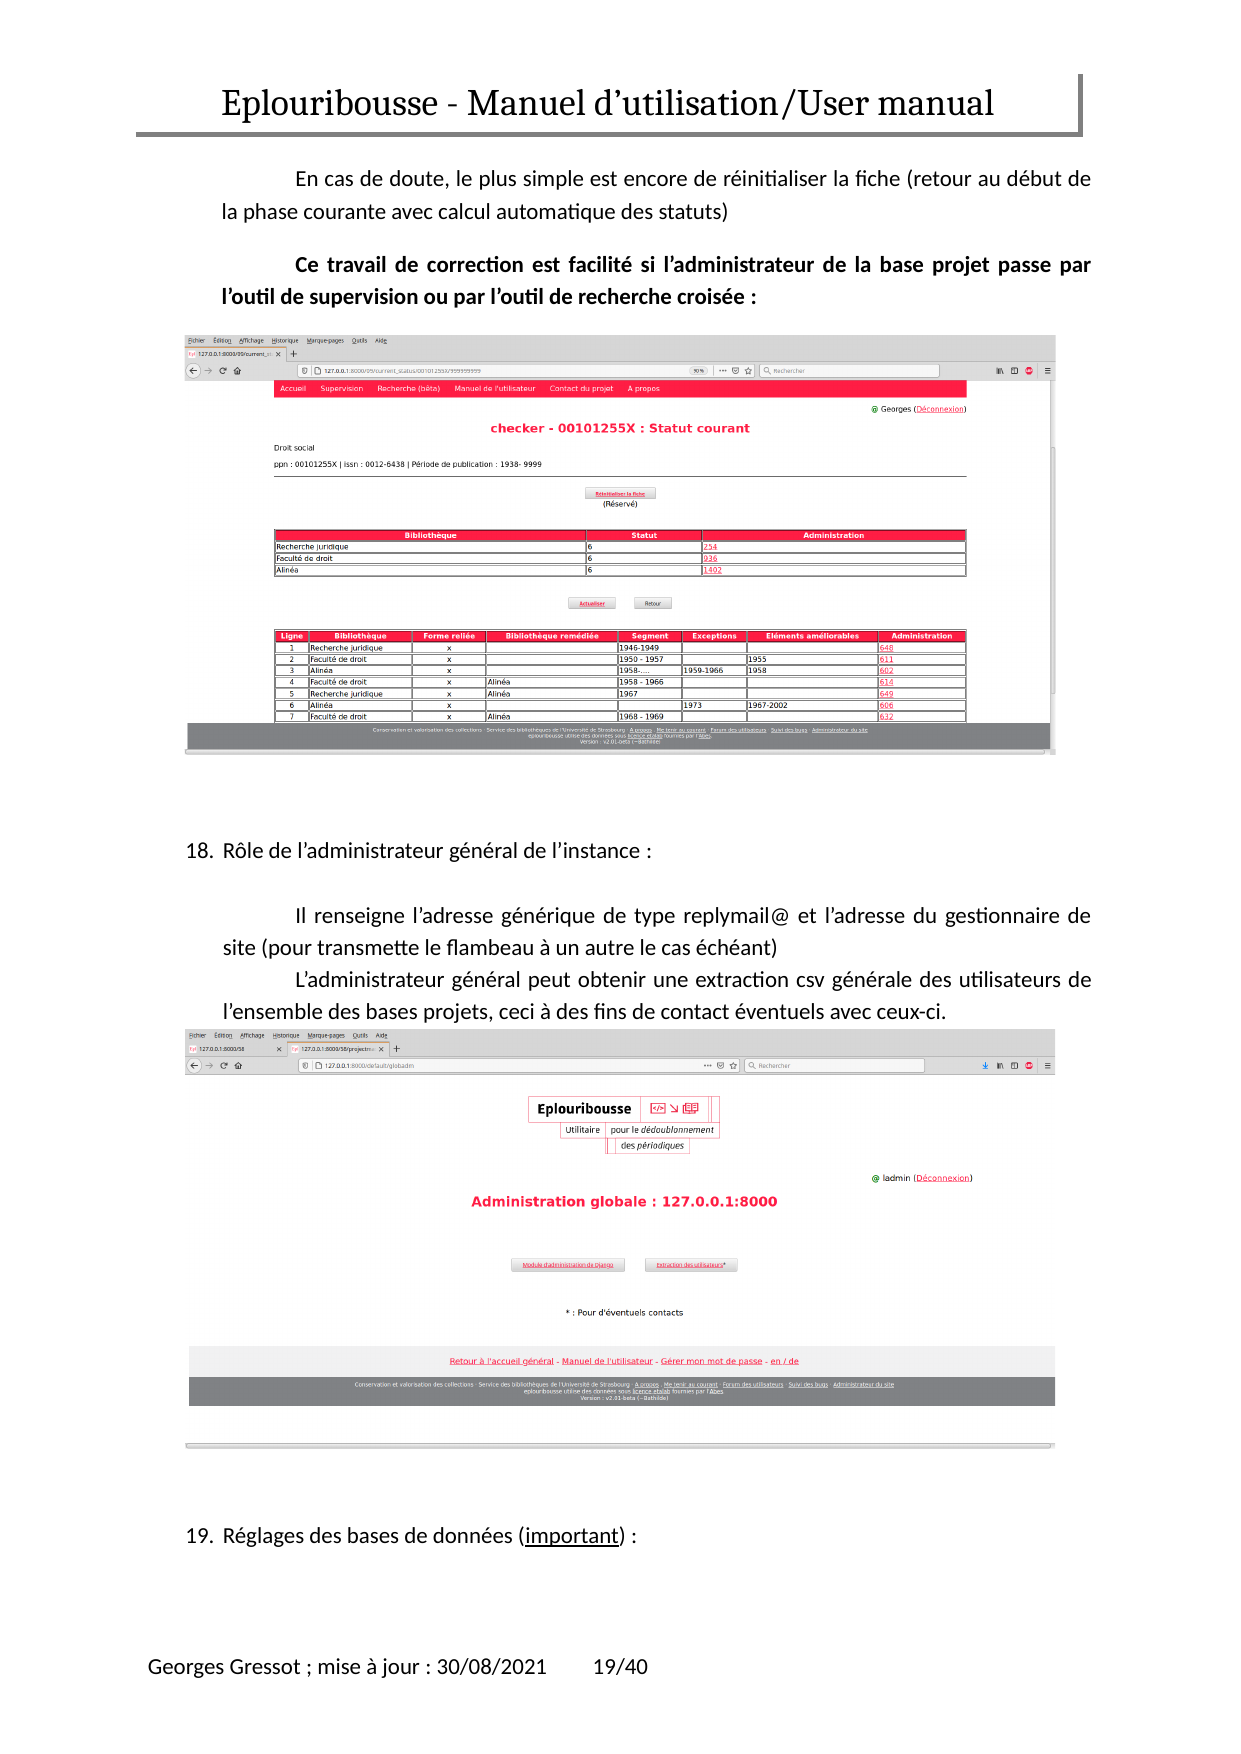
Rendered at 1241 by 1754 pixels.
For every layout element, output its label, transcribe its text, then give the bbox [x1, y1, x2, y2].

list L’administrateur général peut obtenir une extraction csv générale des utilisateurs de l’ensemble des bases projets, ceci à des fins de contact éventuels avec ceux-ci. [223, 965, 1093, 1025]
list Rôle de l’administrateur général de l’instance : [185, 836, 1093, 864]
picture [184, 335, 1056, 755]
list Il renseigne l’adresse générique de type replymail@ et l’adresse du gestionnaire de site (pour transmette le flambeau à un autre le cas échéant) [223, 901, 1093, 961]
picture [185, 1029, 1055, 1449]
text Ce travail de correction est facilité si l’administrateur de la base projet passe par l’outil de supervision ou par l’outil de recherche croisée : [221, 250, 1093, 310]
list Réglages des bases de données (important) : [185, 1521, 1093, 1549]
text En cas de doute, le plus simple est encore de réinitialiser la fiche (retour au début de la phase courante avec calcul automatique des statuts) [221, 164, 1093, 225]
